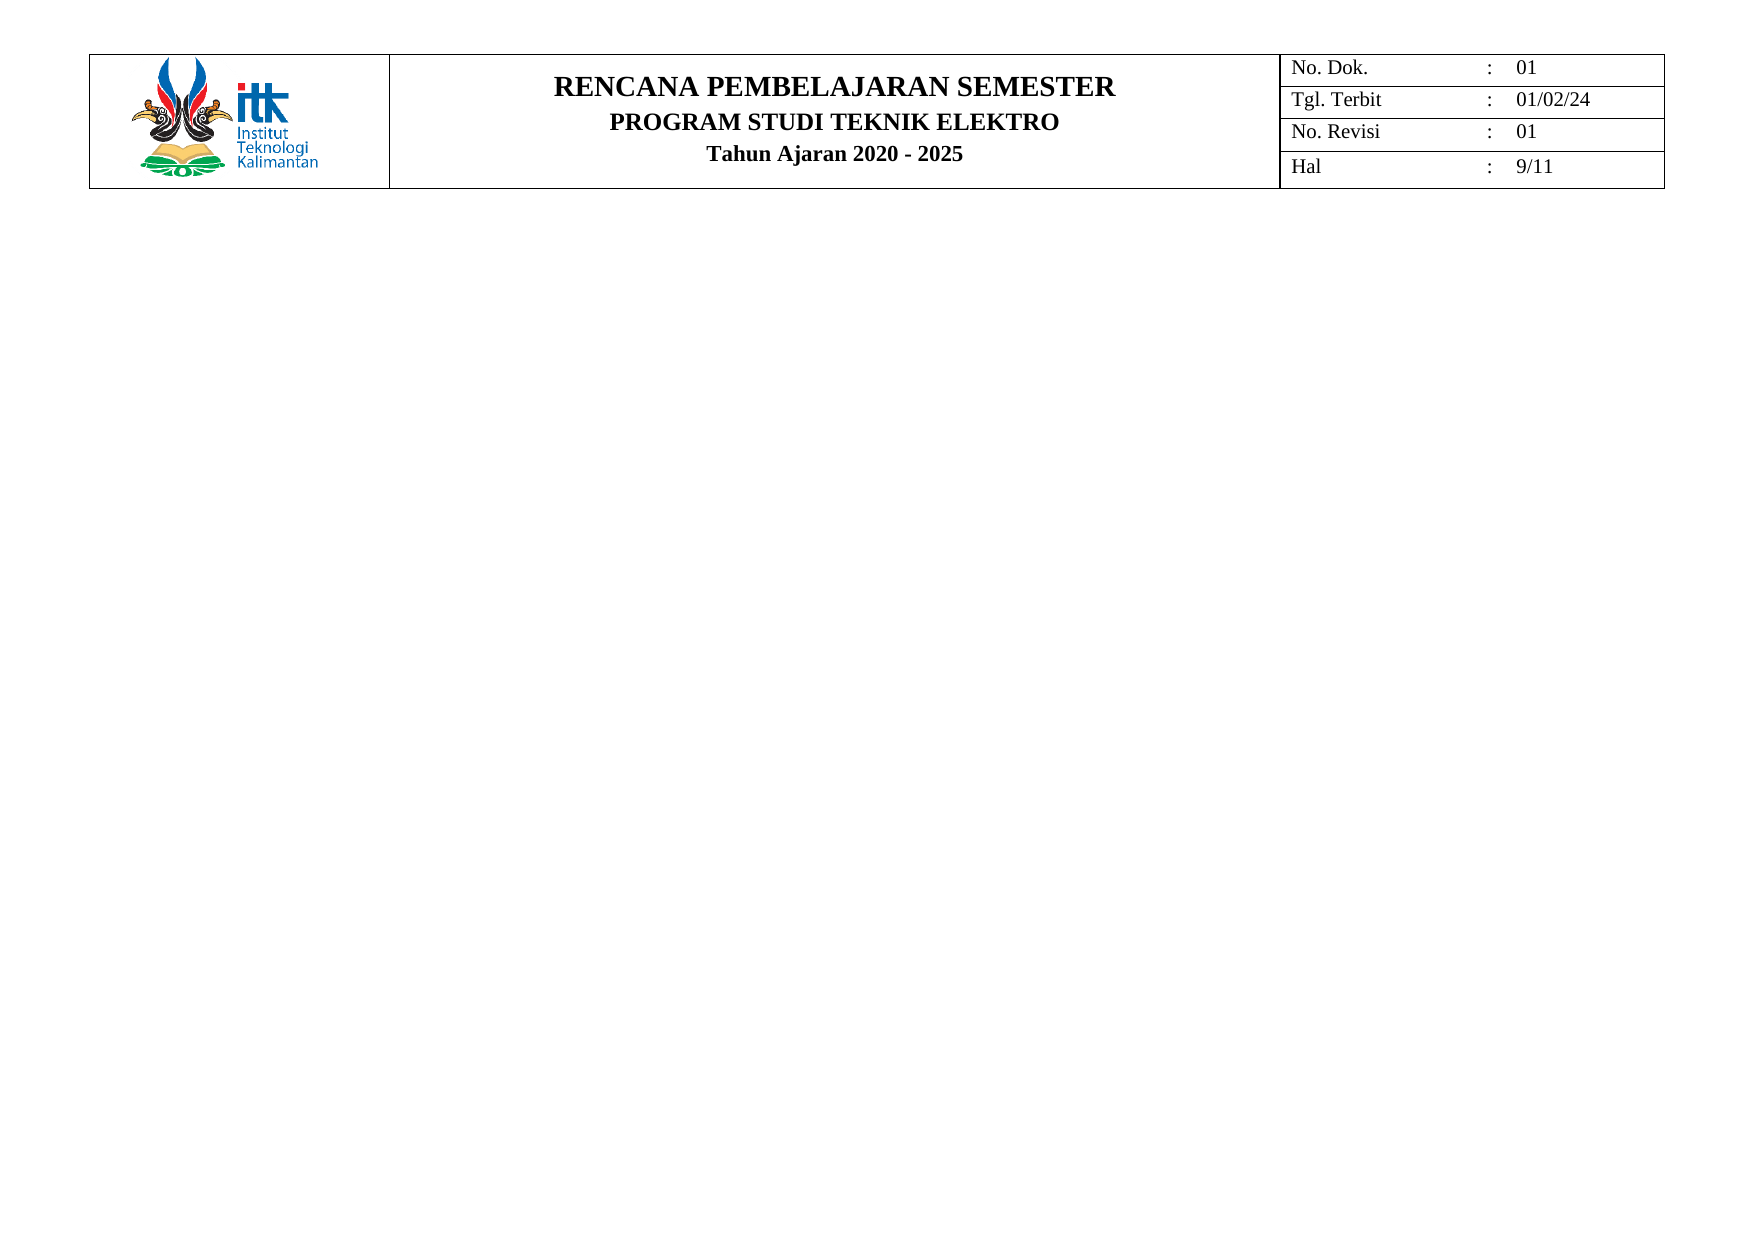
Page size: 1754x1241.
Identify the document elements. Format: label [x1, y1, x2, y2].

picture [127, 55, 322, 181]
